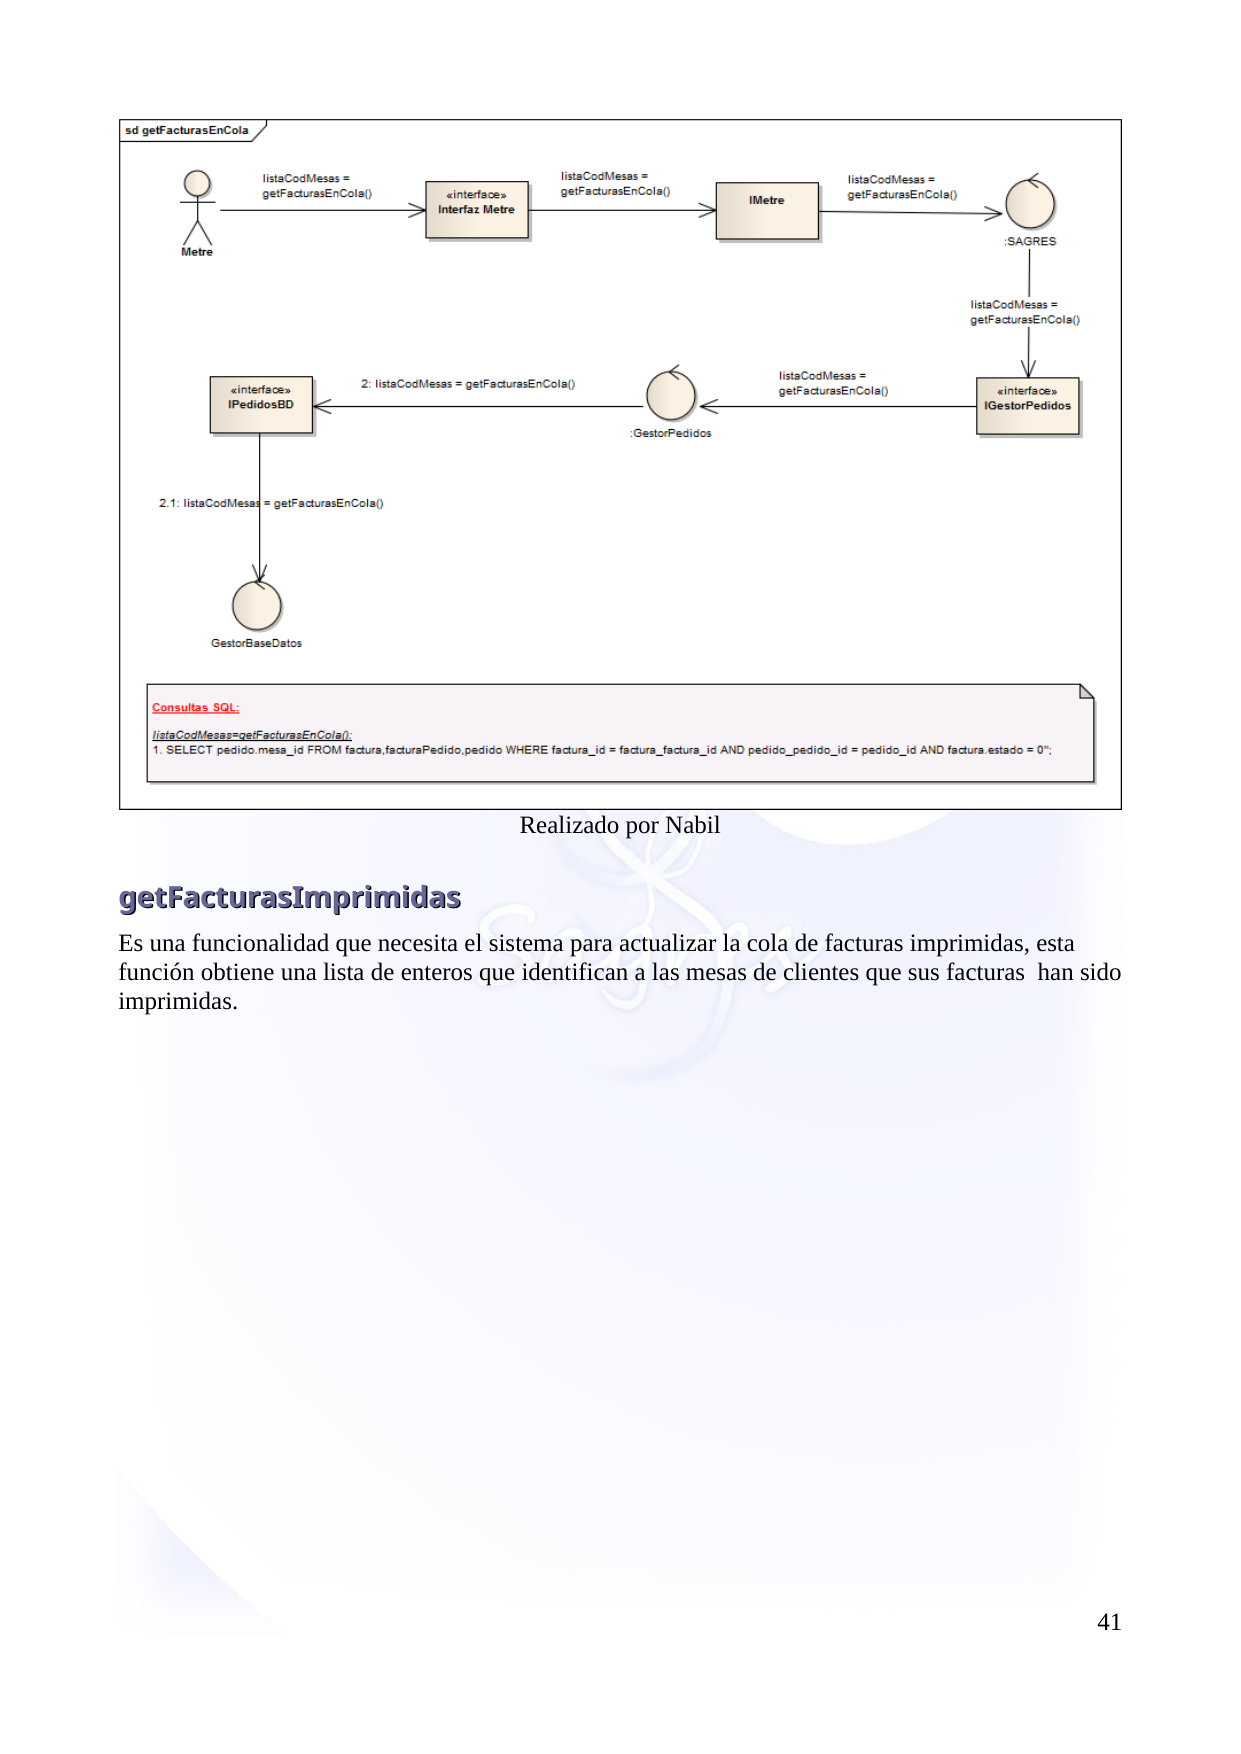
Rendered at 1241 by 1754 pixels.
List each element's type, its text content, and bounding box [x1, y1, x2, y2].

text Realizado por Nabil [118, 810, 1122, 839]
picture [118, 916, 1122, 928]
text Es una funcionalidad que necesita el sistema para actualizar la cola de facturas imprimidas, esta función obtiene una lista de enteros que identifican a las mesas de clientes que sus facturas han sido imprimidas. [118, 928, 1122, 1014]
subtitle getFacturasImprimidas [118, 876, 1122, 916]
picture [118, 839, 1122, 876]
picture [118, 118, 1122, 810]
picture [118, 1014, 1122, 1636]
